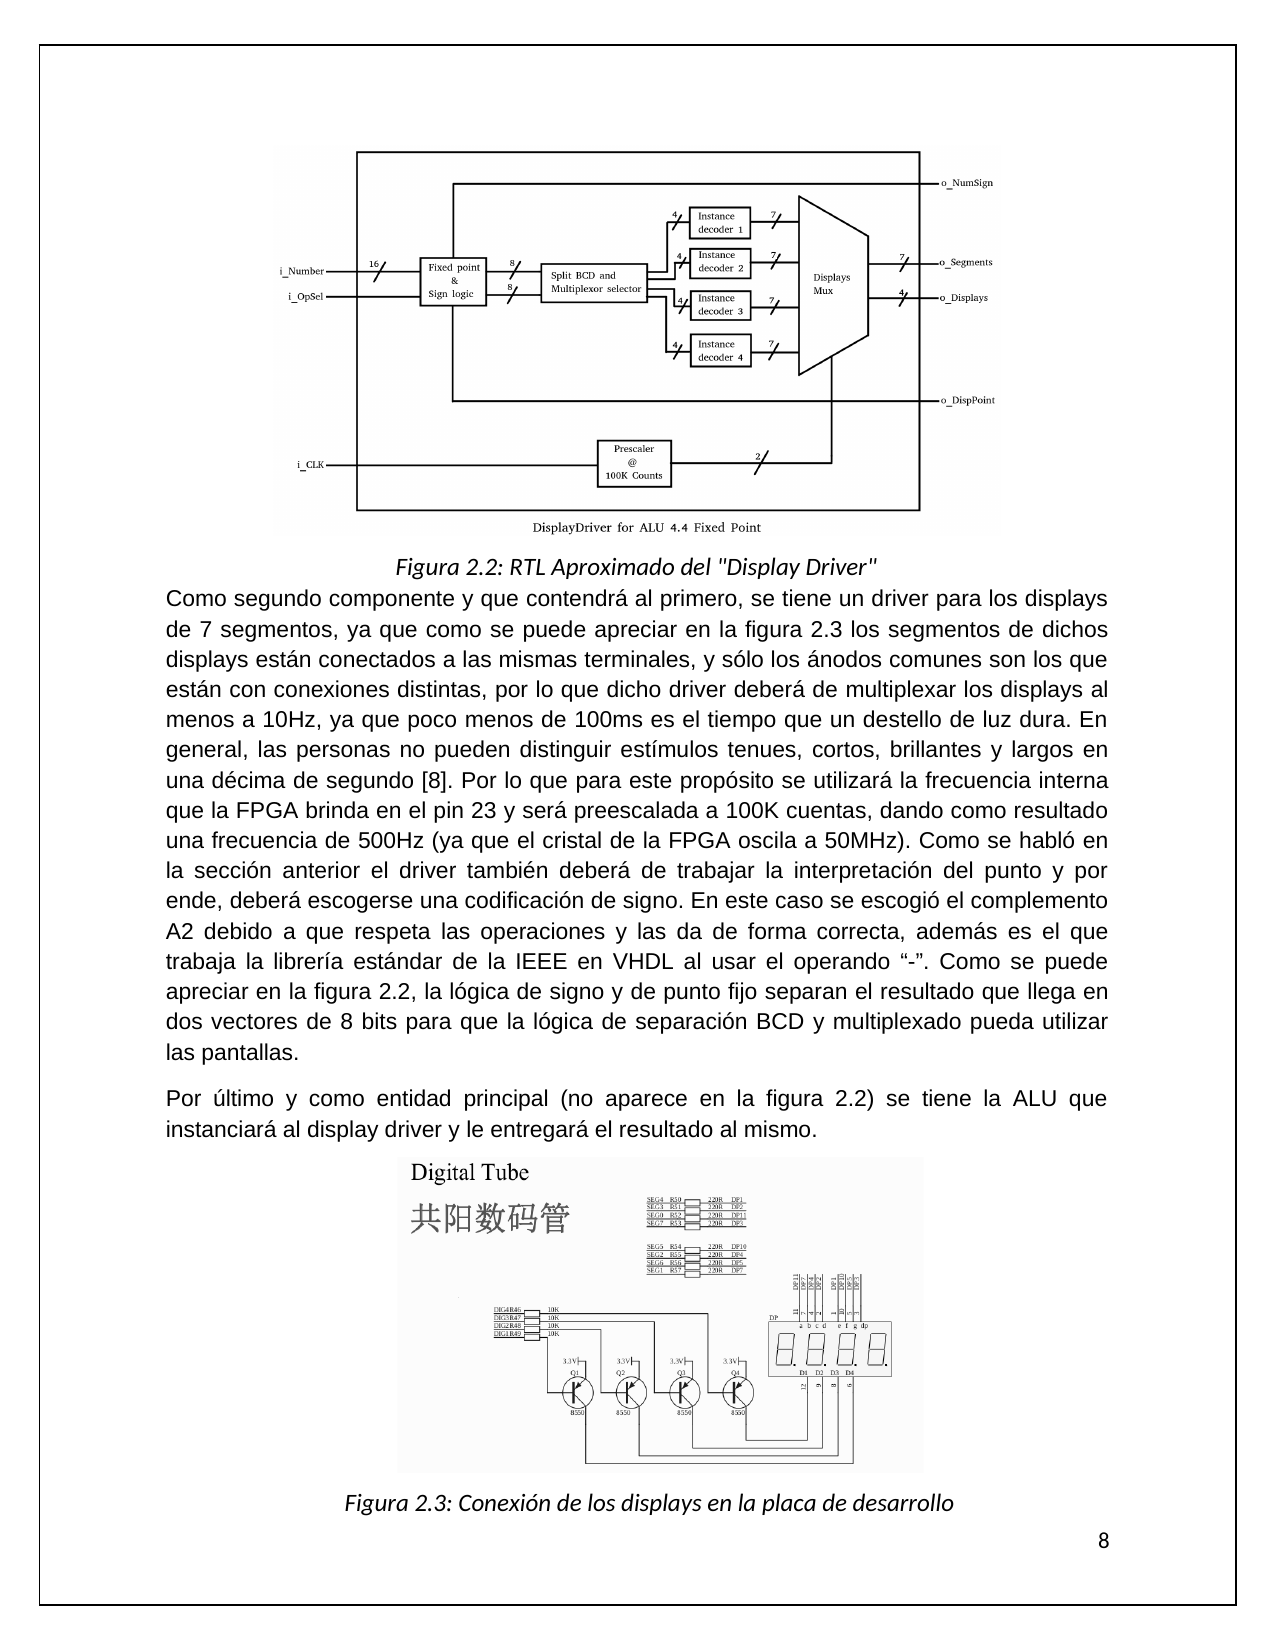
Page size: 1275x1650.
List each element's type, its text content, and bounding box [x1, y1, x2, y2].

text Por último y como entidad principal (no aparece en la figura 2.2) se tiene la ALU que instanciará al display driver y le entregará el resultado al mismo. [166, 1085, 1109, 1142]
text Como segundo componente y que contendrá al primero, se tiene un driver para los displays de 7 segmentos, ya que como se puede apreciar en la figura 2.3 los segmentos de dichos displays están conectados a las mismas terminales, y sólo los ánodos comunes son los que están con conexiones distintas, por lo que dicho driver deberá de multiplexar los displays al menos a 10Hz, ya que poco menos de 100ms es el tiempo que un destello de luz dura. En general, las personas no pueden distinguir estímulos tenues, cortos, brillantes y largos en una décima de segundo [8]. Por lo que para este propósito se utilizará la frecuencia interna que la FPGA brinda en el pin 23 y será preescalada a 100K cuentas, dando como resultado una frecuencia de 500Hz (ya que el cristal de la FPGA oscila a 50MHz). Como se habló en la sección anterior el driver también deberá de trabajar la interpretación del punto y por ende, deberá escogerse una codificación de signo. En este caso se escogió el complemento A2 debido a que respeta las operaciones y las da de forma correcta, además es el que trabaja la librería estándar de la IEEE en VHDL al usar el operando “-”. Como se puede apreciar en la figura 2.2, la lógica de signo y de punto fijo separan el resultado que llega en dos vectores de 8 bits para que la lógica de separación BCD y multiplexado pueda utilizar las pantallas. [166, 133, 1109, 1065]
text Figura 2.2: RTL Aproximado del "Display Driver" [273, 536, 1001, 581]
picture [397, 1157, 924, 1473]
text Figura 2.3: Conexión de los displays en la placa de desarrollo [341, 1473, 960, 1518]
picture [273, 145, 1002, 536]
